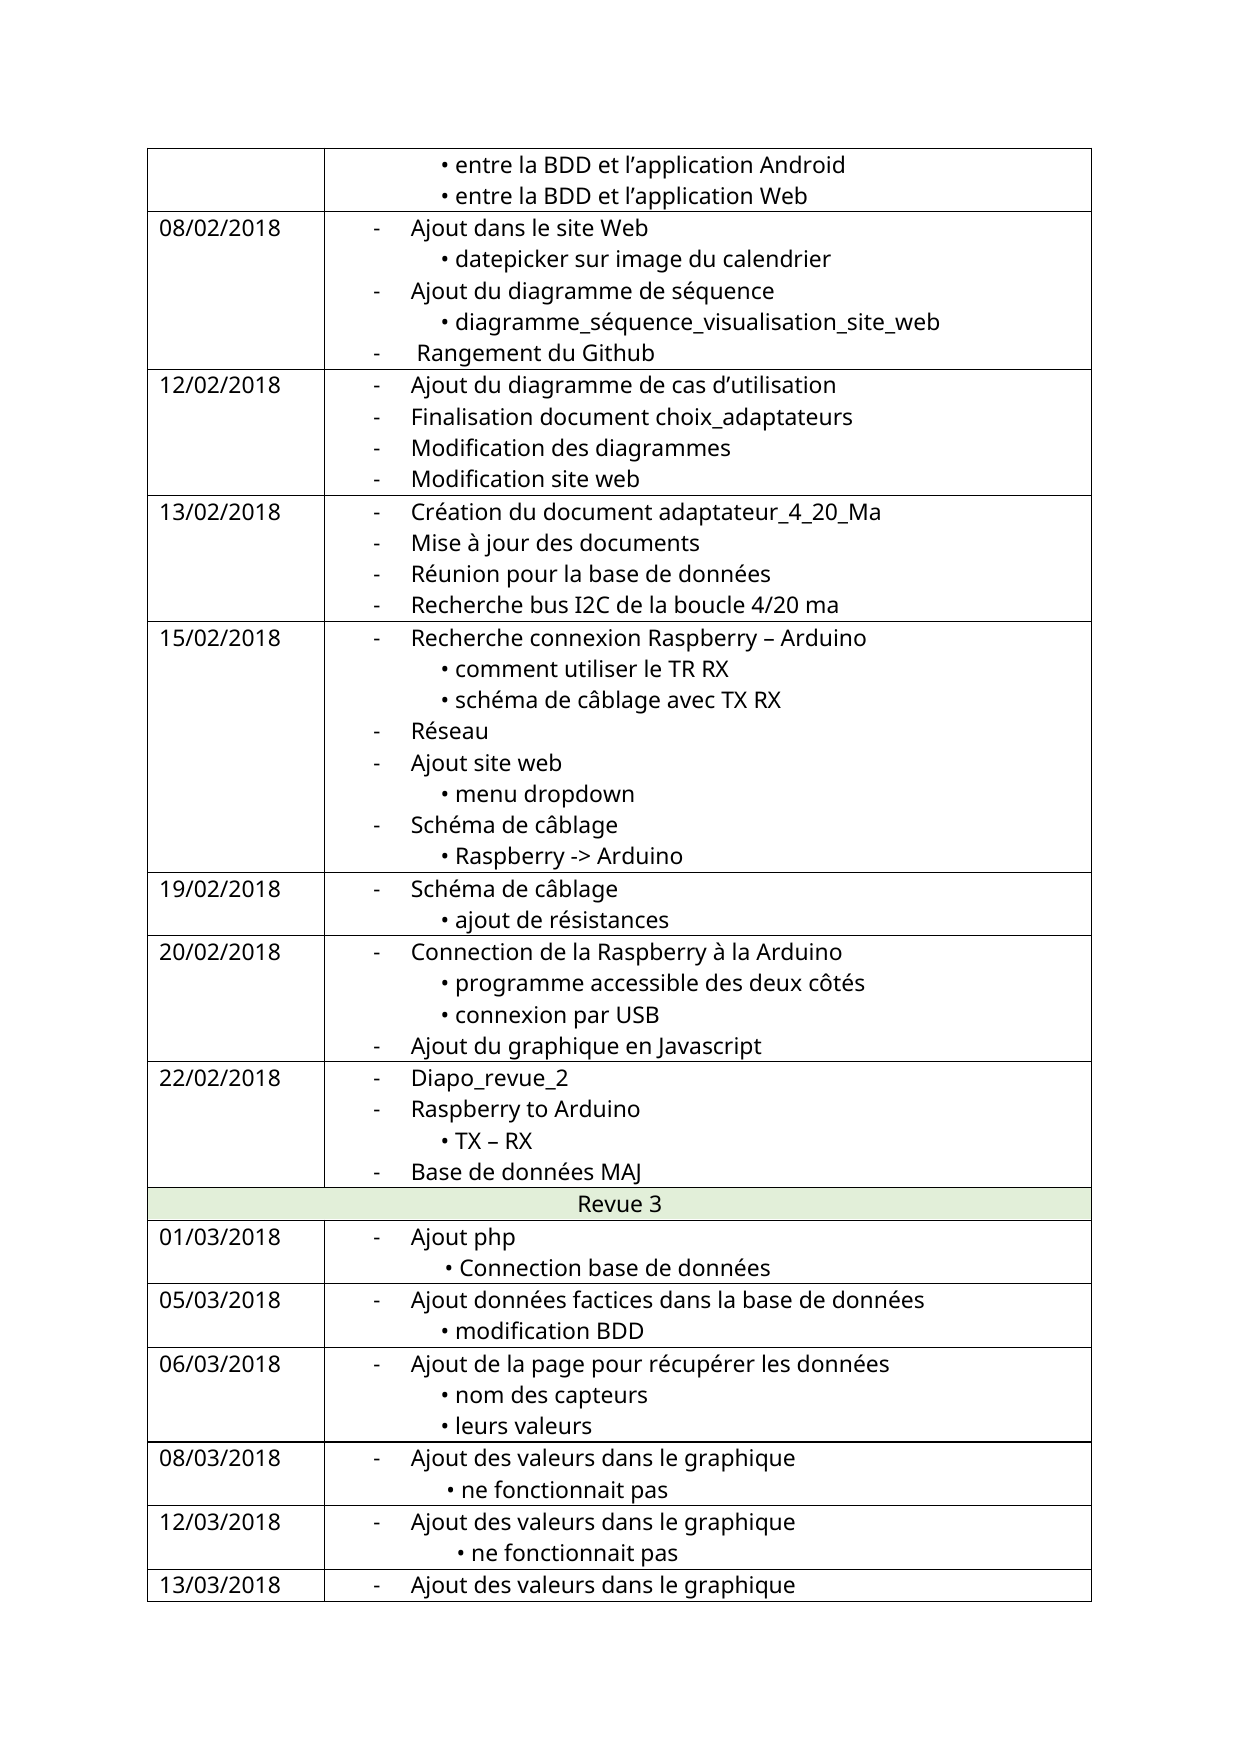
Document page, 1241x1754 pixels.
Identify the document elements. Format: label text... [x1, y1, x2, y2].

table_cell Ajout des valeurs dans le graphique • ne fonctionnait pas [325, 1443, 1091, 1505]
table_cell 01/03/2018 [148, 1221, 324, 1283]
table_cell 13/03/2018 [148, 1570, 324, 1601]
table_cell Ajout php • Connection base de données [325, 1221, 1091, 1283]
table_cell Diapo_revue_2 Raspberry to Arduino • TX – RX Base de données MAJ [325, 1062, 1091, 1187]
table_cell Schéma de câblage • ajout de résistances [325, 873, 1091, 935]
table_cell 12/02/2018 [148, 370, 324, 494]
table_cell 06/03/2018 [148, 1348, 324, 1441]
table_cell Recherche connexion Raspberry – Arduino • comment utiliser le TR RX • schéma de câblage avec TX RX Réseau Ajout site web • menu dropdown Schéma de câblage • Raspberry -> Arduino [325, 622, 1091, 872]
table_cell 20/02/2018 [148, 936, 324, 1061]
table_cell 08/03/2018 [148, 1443, 324, 1505]
table_cell Ajout des valeurs dans le graphique • ne fonctionnait pas [325, 1506, 1091, 1568]
table_cell 15/02/2018 [148, 622, 324, 872]
table_cell Ajout de la page pour récupérer les données • nom des capteurs • leurs valeurs [325, 1348, 1091, 1441]
table_cell 13/02/2018 [148, 496, 324, 621]
table_cell Ajout du diagramme de cas d’utilisation Finalisation document choix_adaptateurs Modification des diagrammes Modification site web [325, 370, 1091, 494]
table_cell Connection de la Raspberry à la Arduino • programme accessible des deux côtés • connexion par USB Ajout du graphique en Javascript [325, 936, 1091, 1061]
table_cell 22/02/2018 [148, 1062, 324, 1187]
table_cell Ajout dans le site Web • datepicker sur image du calendrier Ajout du diagramme de séquence • diagramme_séquence_visualisation_site_web Rangement du Github [325, 212, 1091, 368]
table_cell 19/02/2018 [148, 873, 324, 935]
table_cell Création du document adaptateur_4_20_Ma Mise à jour des documents Réunion pour la base de données Recherche bus I2C de la boucle 4/20 ma [325, 496, 1091, 621]
table_cell Revue 3 [148, 1188, 1091, 1219]
table_cell 12/03/2018 [148, 1506, 324, 1568]
table_cell Ajout données factices dans la base de données • modification BDD [325, 1284, 1091, 1347]
table_cell Ajout des valeurs dans le graphique [325, 1570, 1091, 1601]
table_cell 08/02/2018 [148, 212, 324, 368]
table_cell [148, 149, 324, 211]
table_cell 05/03/2018 [148, 1284, 324, 1347]
table_cell • entre la BDD et l’application Android • entre la BDD et l’application Web [325, 149, 1091, 211]
